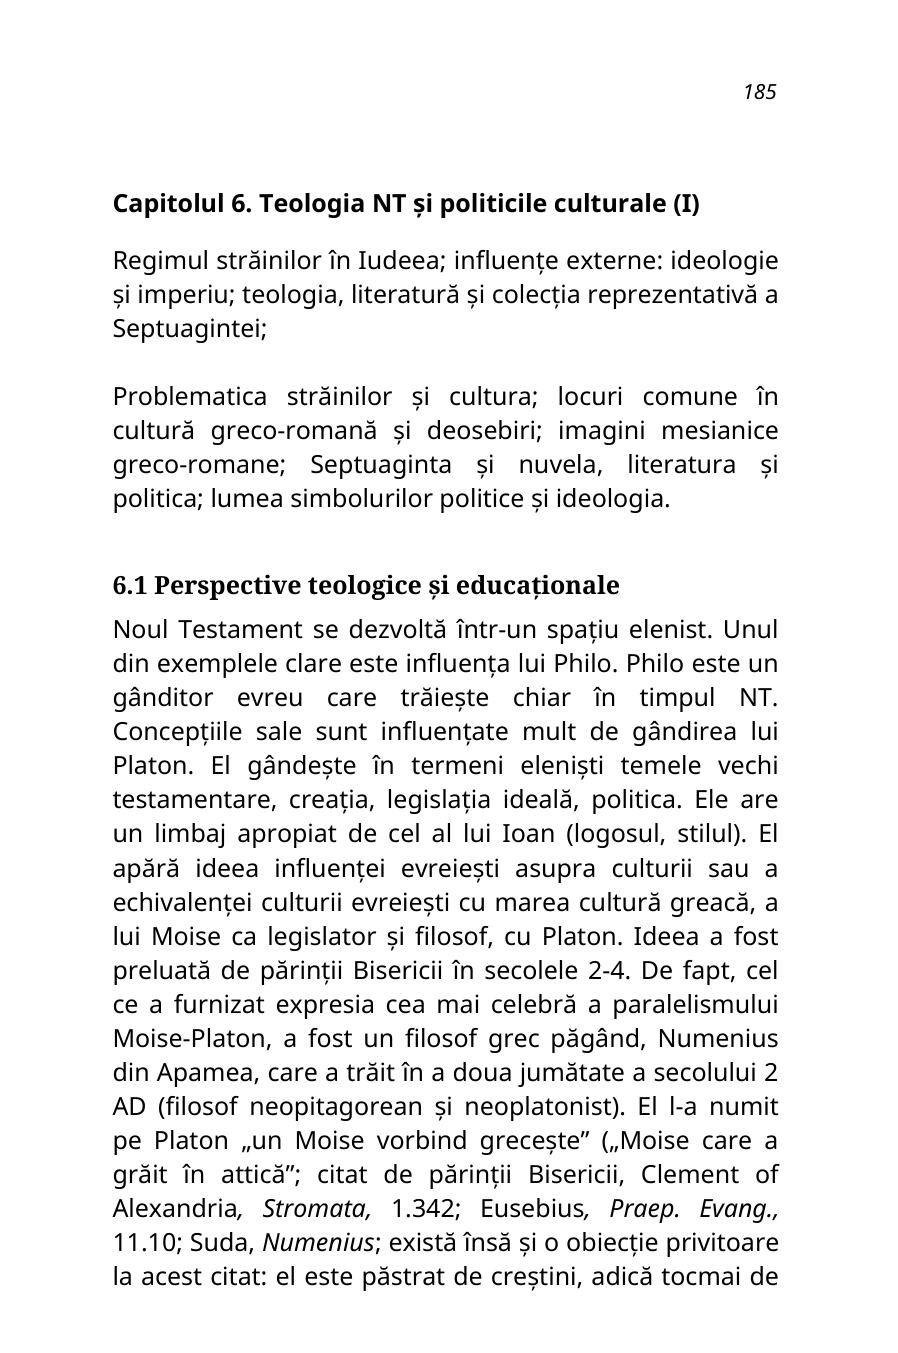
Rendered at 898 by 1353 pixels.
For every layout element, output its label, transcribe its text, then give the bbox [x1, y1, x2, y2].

subtitle Capitolul 6. Teologia NT şi politicile culturale (I) [112, 193, 779, 218]
subtitle 6.1 Perspective teologice şi educaţionale [112, 574, 779, 599]
text Regimul străinilor în Iudeea; influenţe externe: ideologie şi imperiu; teologia, literatură şi colecţia reprezentativă a Septuagintei; [112, 243, 779, 345]
text Problematica străinilor şi cultura; locuri comune în cultură greco-romană şi deosebiri; imagini mesianice greco-romane; Septuaginta şi nuvela, literatura şi politica; lumea simbolurilor politice şi ideologia. [112, 379, 779, 515]
text Noul Testament se dezvoltă într-un spaţiu elenist. Unul din exemplele clare este influenţa lui Philo. Philo este un gânditor evreu care trăieşte chiar în timpul NT. Concepţiile sale sunt influenţate mult de gândirea lui Platon. El gândeşte în termeni elenişti temele vechi testamentare, creaţia, legislaţia ideală, politica. Ele are un limbaj apropiat de cel al lui Ioan (logosul, stilul). El apără ideea influenţei evreieşti asupra culturii sau a echivalenţei culturii evreieşti cu marea cultură greacă, a lui Moise ca legislator şi filosof, cu Platon. Ideea a fost preluată de părinţii Bisericii în secolele 2-4. De fapt, cel ce a furnizat expresia cea mai celebră a paralelismului Moise-Platon, a fost un filosof grec păgând, Numenius din Apamea, care a trăit în a doua jumătate a secolului 2 AD (filosof neopitagorean şi neoplatonist). El l-a numit pe Platon „un Moise vorbind greceşte” („Moise care a grăit în attică”; citat de părinţii Bisericii, Clement of Alexandria, Stromata, 1.342; Eusebius, Praep. Evang., 11.10; Suda, Numenius; există însă şi o obiecţie privitoare la acest citat: el este păstrat de creştini, adică tocmai de [112, 612, 779, 1293]
